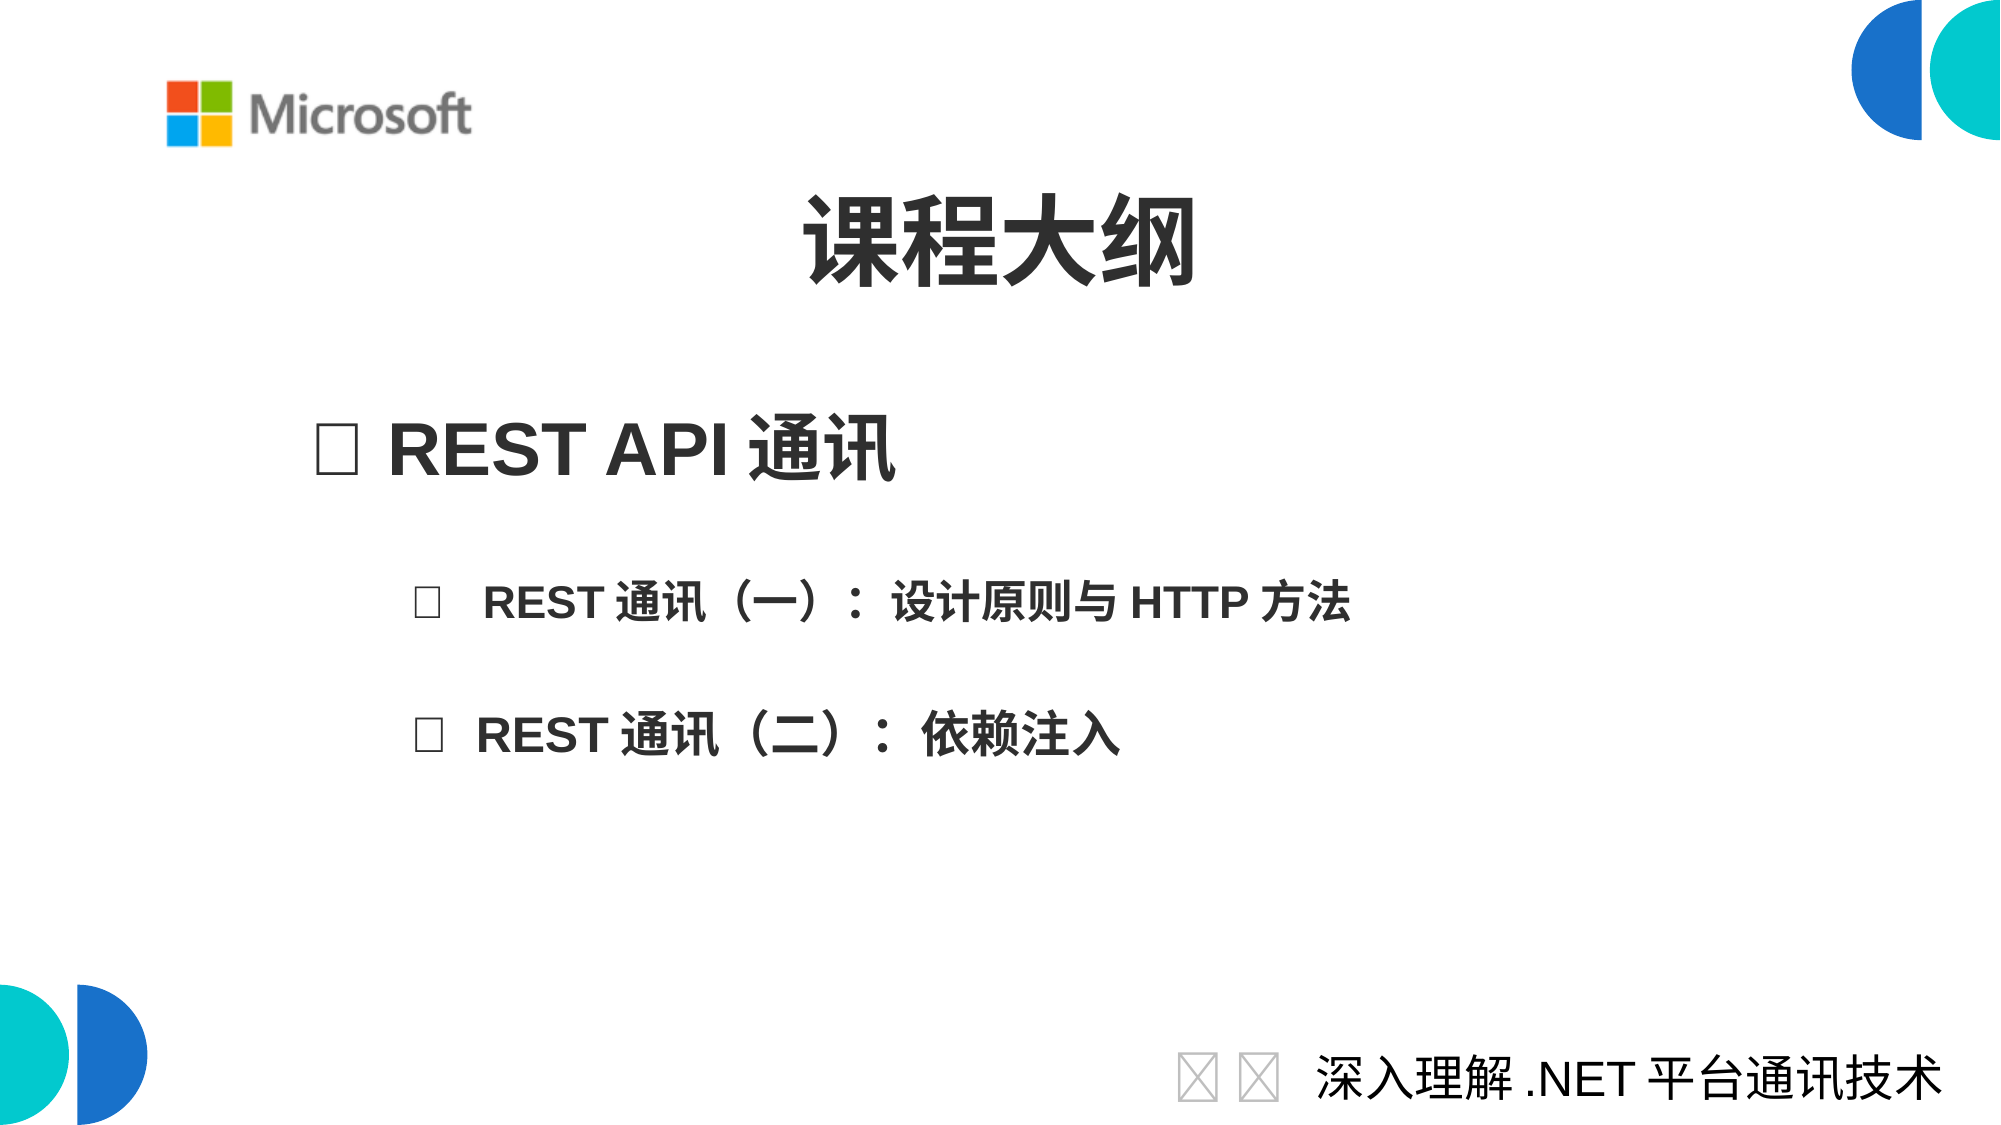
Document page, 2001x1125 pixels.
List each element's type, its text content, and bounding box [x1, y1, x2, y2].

text_box 🚀 REST通讯（一）：设计原则与HTTP方法 🚀 REST通讯（二）：依赖注入 [395, 537, 1725, 721]
title 课程大纲 [138, 145, 1862, 332]
picture [85, 41, 552, 189]
text_box ✅ REST API通讯 [295, 348, 1802, 532]
subtitle 🚀 🚀 深入理解.NET平台通讯技术 [1173, 1046, 1952, 1107]
